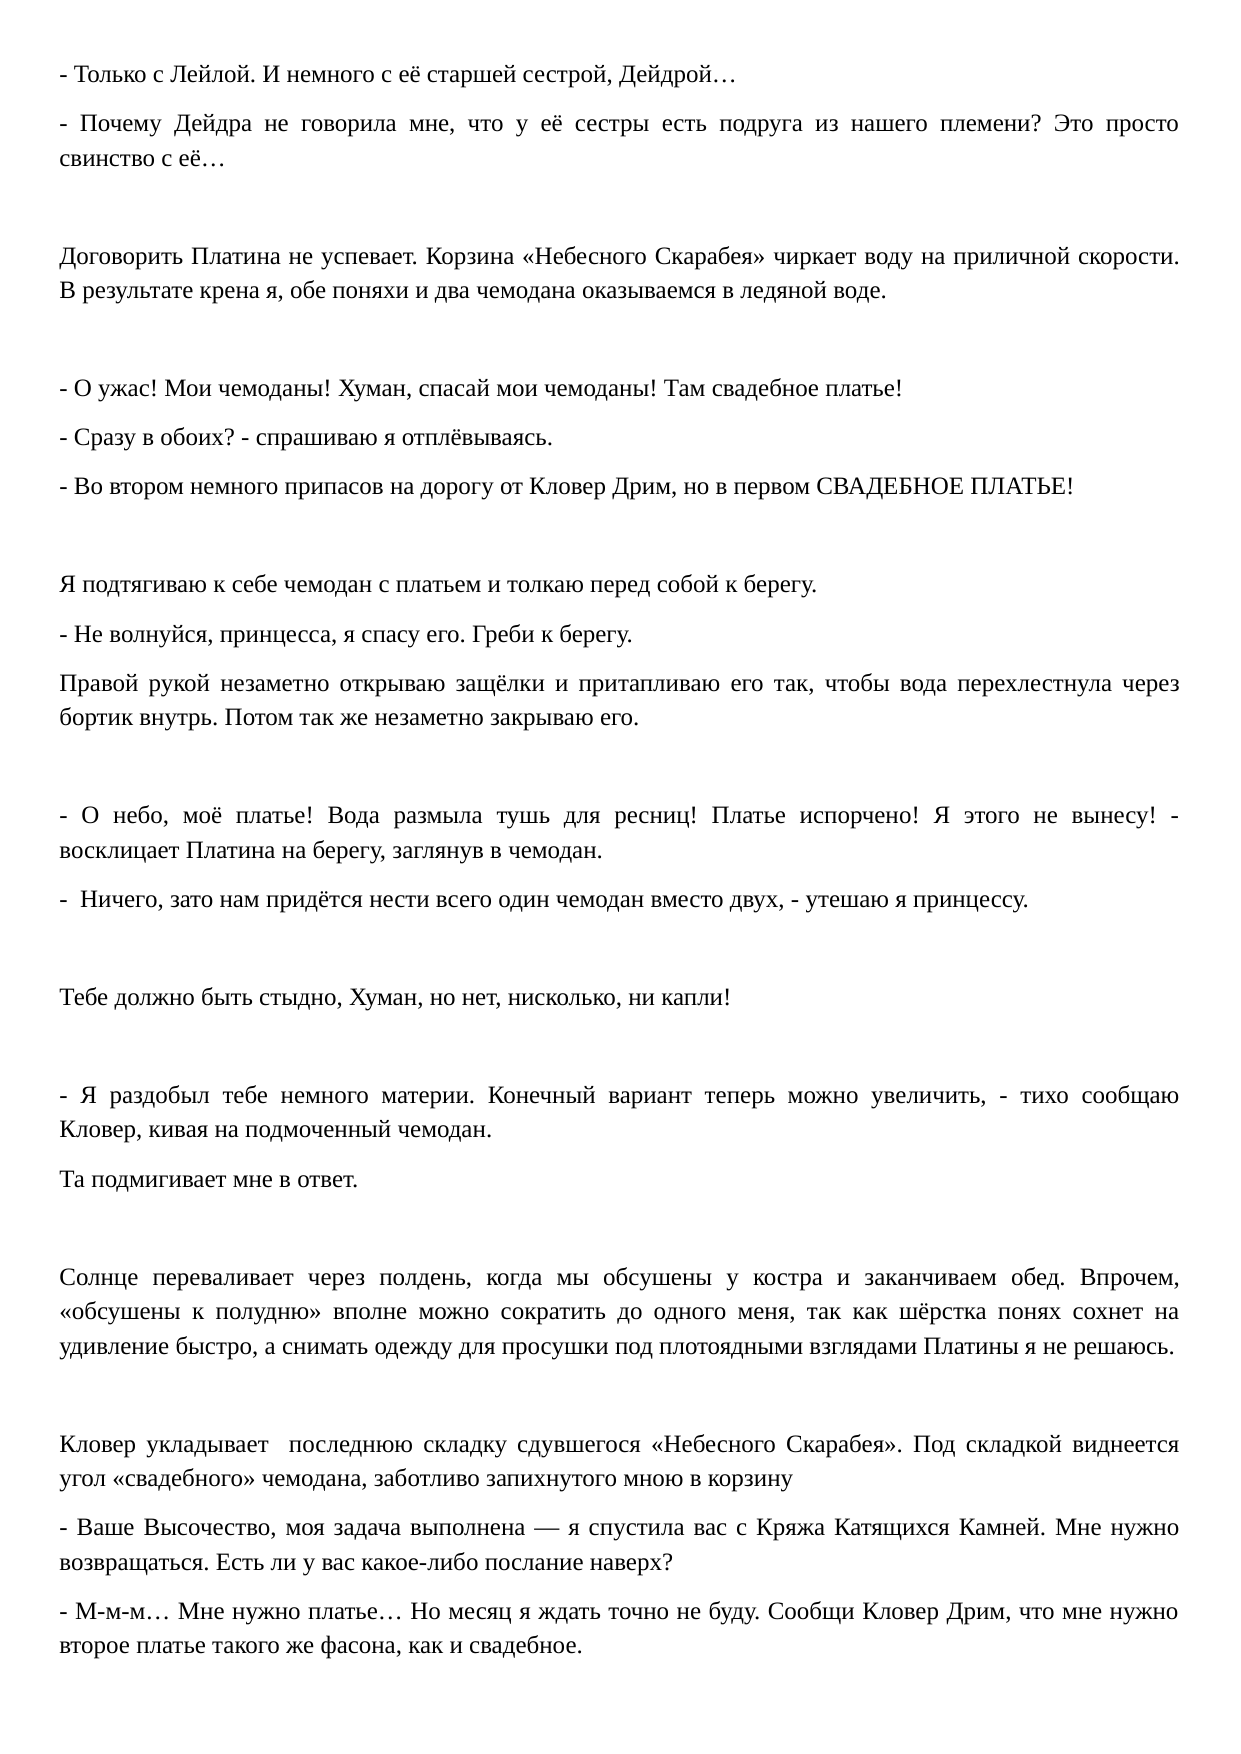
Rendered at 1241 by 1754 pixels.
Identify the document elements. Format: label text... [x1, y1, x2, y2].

text Солнце переваливает через полдень, когда мы обсушены у костра и заканчиваем обед. Впрочем, «обсушены к полудню» вполне можно сократить до одного меня, так как шёрстка понях сохнет на удивление быстро, а снимать одежду для просушки под плотоядными взглядами Платины я не решаюсь. [59, 1262, 1181, 1359]
text - Не волнуйся, принцесса, я спасу его. Греби к берегу. [59, 619, 1181, 647]
text - Ничего, зато нам придётся нести всего один чемодан вместо двух, - утешаю я принцессу. [59, 884, 1181, 913]
text Договорить Платина не успевает. Корзина «Небесного Скарабея» чиркает воду на приличной скорости. В результате крена я, обе поняхи и два чемодана оказываемся в ледяной воде. [59, 241, 1181, 304]
text Кловер укладывает последнюю складку сдувшегося «Небесного Скарабея». Под складкой виднеется угол «свадебного» чемодана, заботливо запихнутого мною в корзину [59, 1429, 1181, 1492]
text - Сразу в обоих? - спрашиваю я отплёвываясь. [59, 422, 1181, 451]
text - Во втором немного припасов на дорогу от Кловер Дрим, но в первом СВАДЕБНОЕ ПЛАТЬЕ! [59, 471, 1181, 500]
text Та подмигивает мне в ответ. [59, 1164, 1181, 1192]
text - Я раздобыл тебе немного материи. Конечный вариант теперь можно увеличить, - тихо сообщаю Кловер, кивая на подмоченный чемодан. [59, 1080, 1181, 1143]
text Я подтягиваю к себе чемодан с платьем и толкаю перед собой к берегу. [59, 569, 1181, 598]
text Тебе должно быть стыдно, Хуман, но нет, нисколько, ни капли! [59, 982, 1181, 1011]
text - Только с Лейлой. И немного с её старшей сестрой, Дейдрой… [59, 59, 1181, 88]
text - О небо, моё платье! Вода размыла тушь для ресниц! Платье испорчено! Я этого не вынесу! - восклицает Платина на берегу, заглянув в чемодан. [59, 800, 1181, 863]
text - Ваше Высочество, моя задача выполнена — я спустила вас с Кряжа Катящихся Камней. Мне нужно возвращаться. Есть ли у вас какое-либо послание наверх? [59, 1512, 1181, 1576]
text - Почему Дейдра не говорила мне, что у её сестры есть подруга из нашего племени? Это просто свинство с её… [59, 108, 1181, 171]
text - О ужас! Мои чемоданы! Хуман, спасай мои чемоданы! Там свадебное платье! [59, 373, 1181, 402]
text - М-м-м… Мне нужно платье… Но месяц я ждать точно не буду. Сообщи Кловер Дрим, что мне нужно второе платье такого же фасона, как и свадебное. [59, 1596, 1181, 1659]
text Правой рукой незаметно открываю защёлки и притапливаю его так, чтобы вода перехлестнула через бортик внутрь. Потом так же незаметно закрываю его. [59, 668, 1181, 731]
